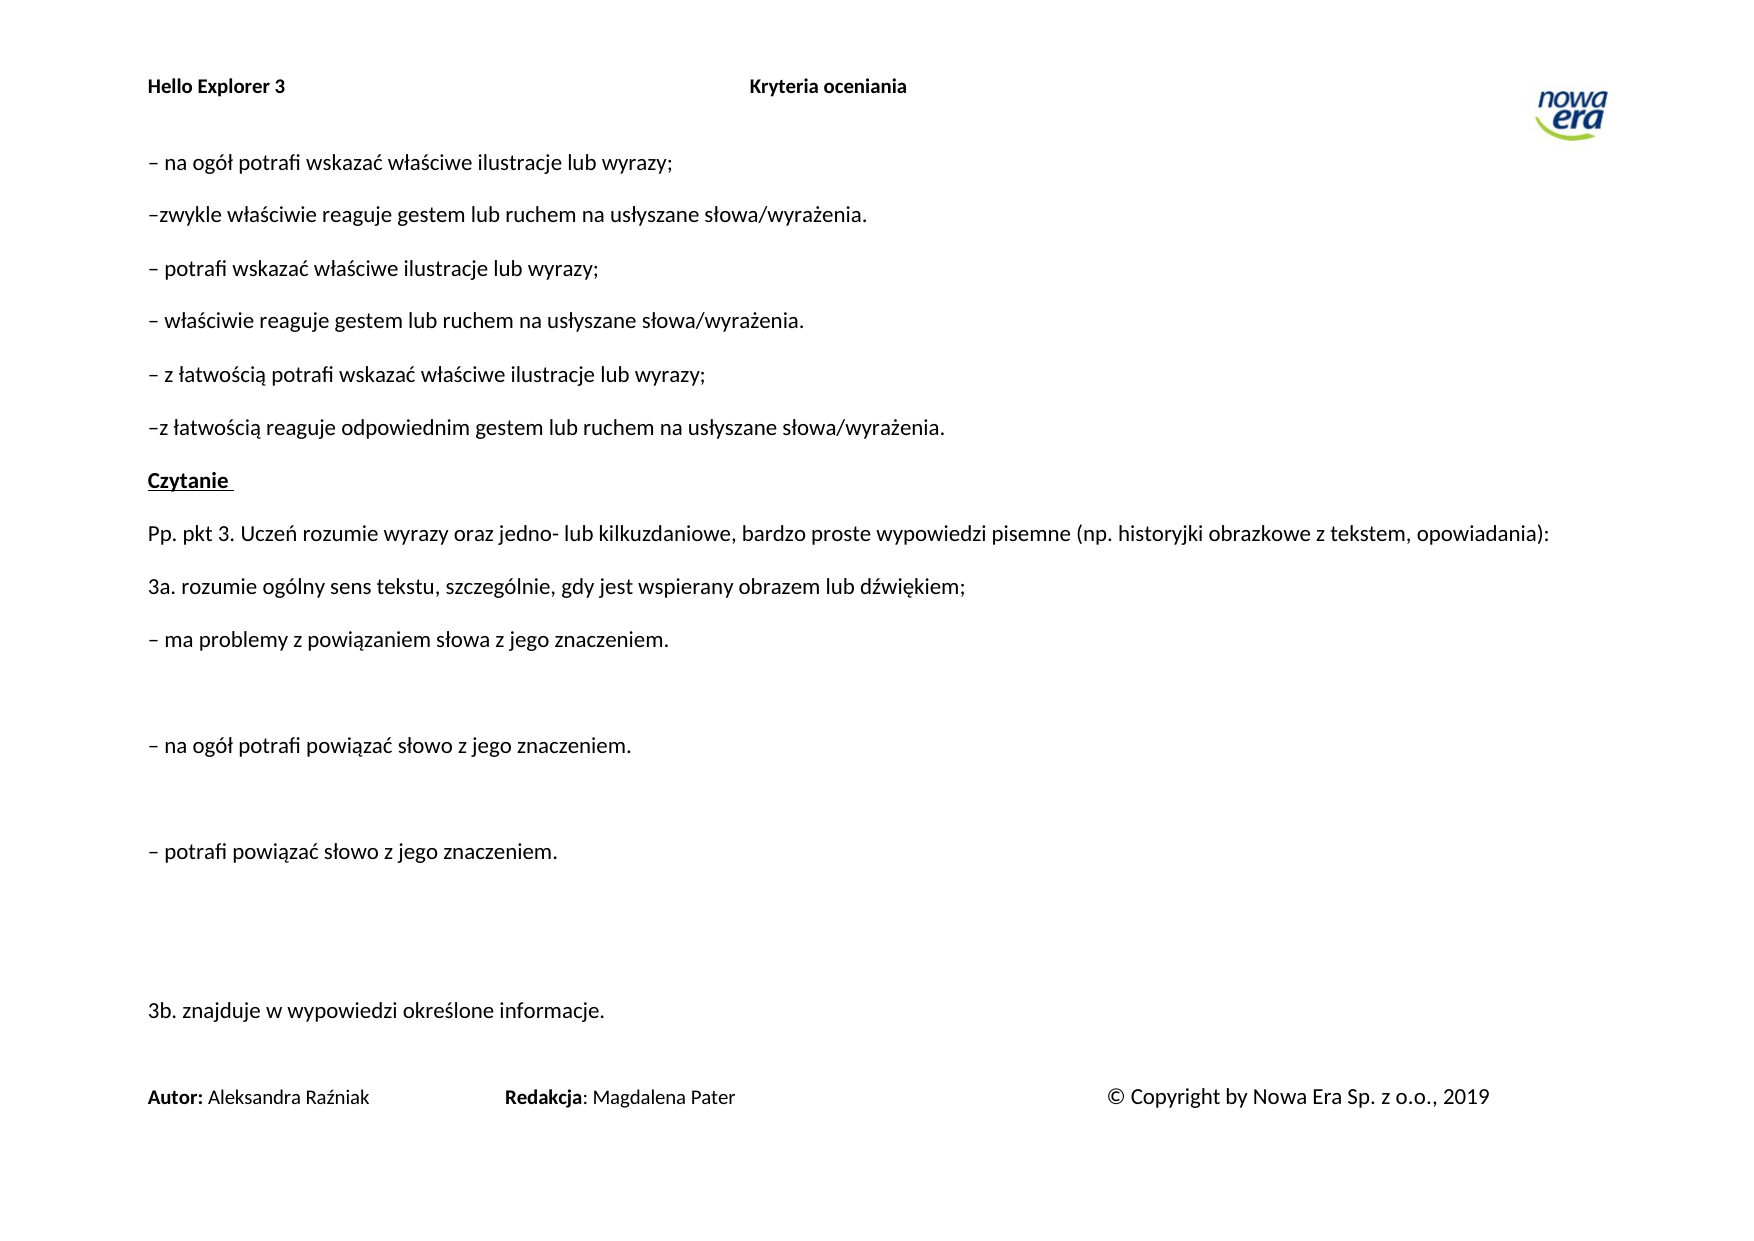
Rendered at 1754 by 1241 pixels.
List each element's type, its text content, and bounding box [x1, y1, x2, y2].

picture [1526, 83, 1621, 148]
text Czytanie [148, 466, 1606, 494]
text –zwykle właściwie reaguje gestem lub ruchem na usłyszane słowa/wyrażenia. [148, 201, 1606, 229]
text –z łatwością reaguje odpowiednim gestem lub ruchem na usłyszane słowa/wyrażenia. [148, 413, 1606, 441]
text 3b. znajduje w wypowiedzi określone informacje. [148, 996, 1606, 1024]
text – na ogół potrafi wskazać właściwe ilustracje lub wyrazy; [148, 148, 1606, 176]
text Pp. pkt 3. Uczeń rozumie wyrazy oraz jedno- lub kilkuzdaniowe, bardzo proste wypowiedzi pisemne (np. historyjki obrazkowe z tekstem, opowiadania): [148, 519, 1606, 547]
text – właściwie reaguje gestem lub ruchem na usłyszane słowa/wyrażenia. [148, 307, 1606, 335]
text – na ogół potrafi powiązać słowo z jego znaczeniem. [148, 731, 1606, 759]
text 3a. rozumie ogólny sens tekstu, szczególnie, gdy jest wspierany obrazem lub dźwiękiem; [148, 572, 1606, 600]
text – ma problemy z powiązaniem słowa z jego znaczeniem. [148, 625, 1606, 653]
text – potrafi powiązać słowo z jego znaczeniem. [148, 837, 1606, 865]
text – z łatwością potrafi wskazać właściwe ilustracje lub wyrazy; [148, 360, 1606, 388]
text – potrafi wskazać właściwe ilustracje lub wyrazy; [148, 254, 1606, 282]
